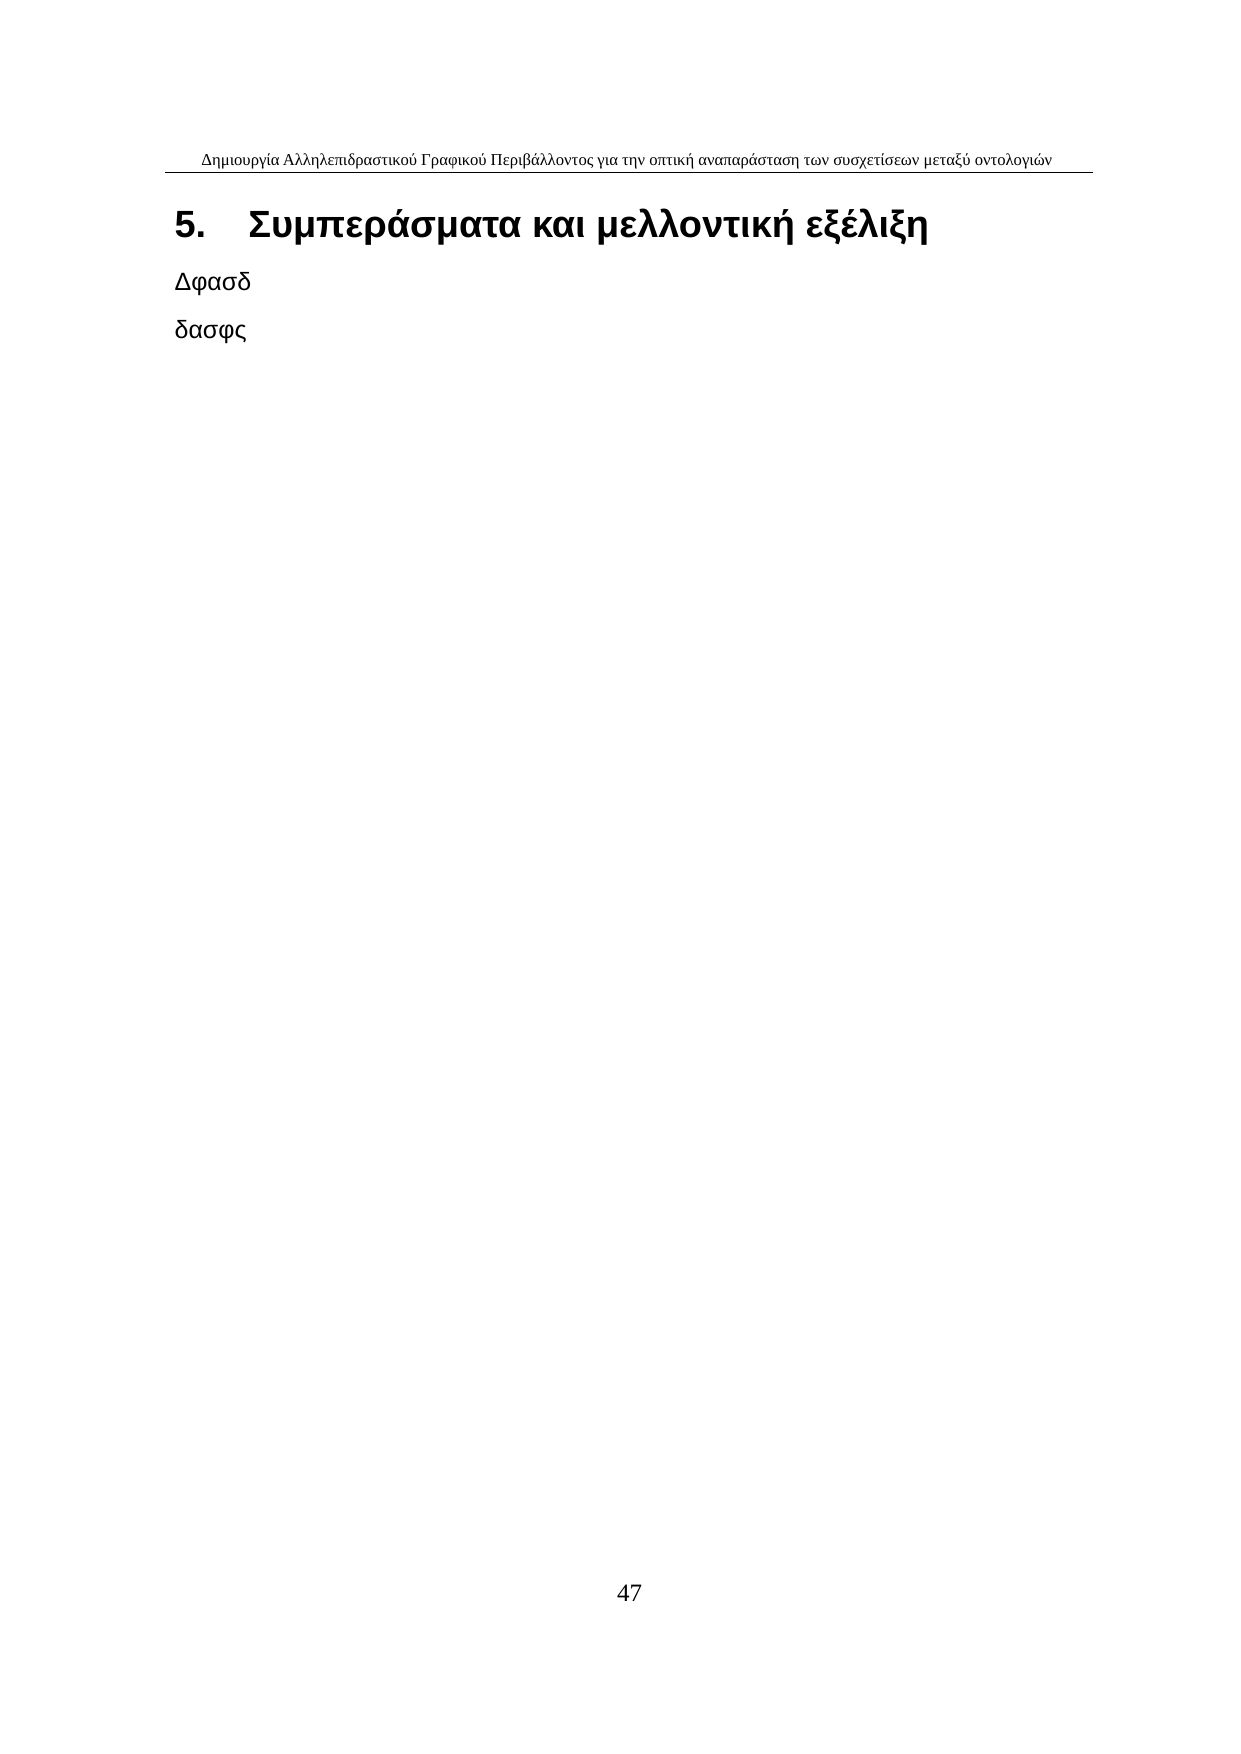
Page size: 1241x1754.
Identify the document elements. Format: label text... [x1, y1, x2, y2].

text Δφασδ [174, 267, 1093, 296]
text δασφς [174, 314, 1093, 343]
subtitle Συμπεράσματα και μελλοντική εξέλιξη [174, 202, 1093, 246]
